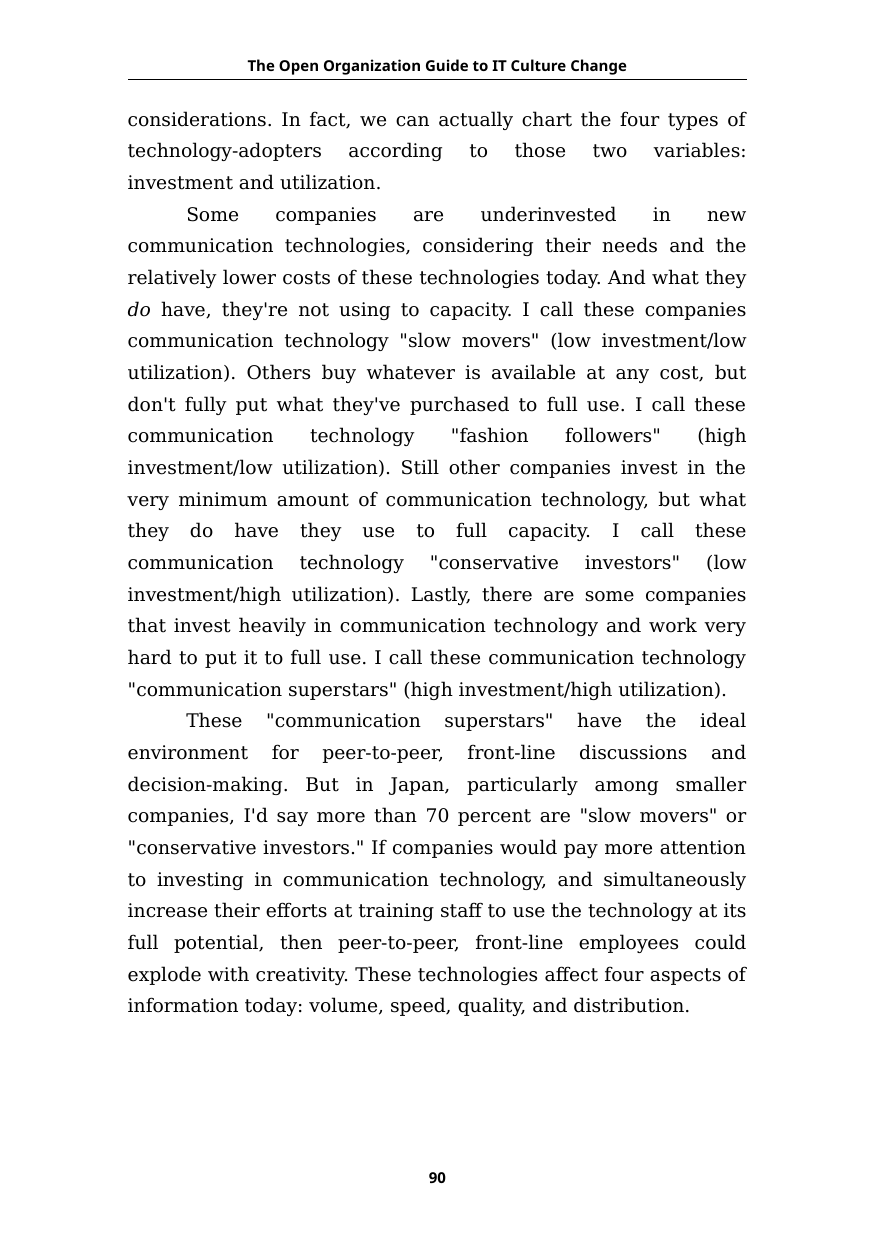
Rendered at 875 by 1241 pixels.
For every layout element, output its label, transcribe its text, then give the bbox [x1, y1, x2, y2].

text Some companies are underinvested in new communication technologies, considering their needs and the relatively lower costs of these technologies today. And what they do have, they're not using to capacity. I call these companies communication technology "slow movers" (low investment/low utilization). Others buy whatever is available at any cost, but don't fully put what they've purchased to full use. I call these communication technology "fashion followers" (high investment/low utilization). Still other companies invest in the very minimum amount of communication technology, but what they do have they use to full capacity. I call these communication technology "conservative investors" (low investment/high utilization). Lastly, there are some companies that invest heavily in communication technology and work very hard to put it to full use. I call these communication technology "communication superstars" (high investment/high utilization). [127, 204, 747, 701]
text These "communication superstars" have the ideal environment for peer-to-peer, front-line discussions and decision-making. But in Japan, particularly among smaller companies, I'd say more than 70 percent are "slow movers" or "conservative investors." If companies would pay more attention to investing in communication technology, and simultaneously increase their efforts at training staff to use the technology at its full potential, then peer-to-peer, front-line employees could explode with creativity. These technologies affect four aspects of information today: volume, speed, quality, and distribution. [127, 710, 747, 1017]
text considerations. In fact, we can actually chart the four types of technology-adopters according to those two variables: investment and utilization. [127, 109, 747, 194]
